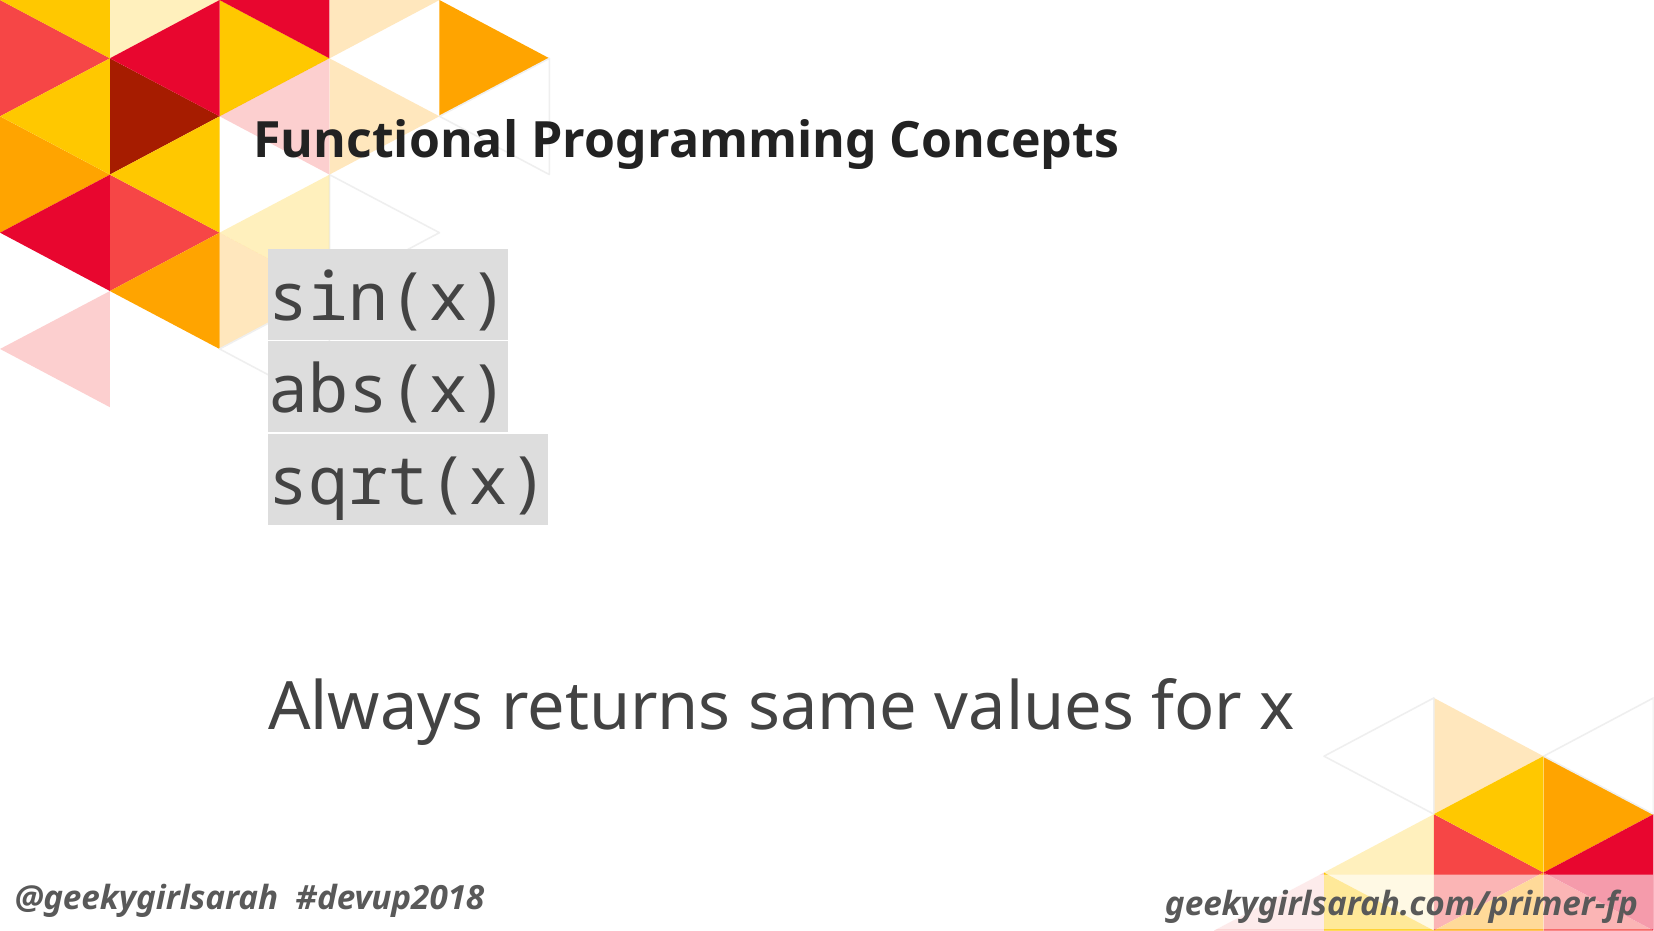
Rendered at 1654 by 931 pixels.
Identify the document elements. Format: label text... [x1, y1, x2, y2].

title Functional Programming Concepts [238, 61, 1406, 183]
list sin(x) abs(x) sqrt(x) Always returns same values for x [238, 238, 1477, 764]
